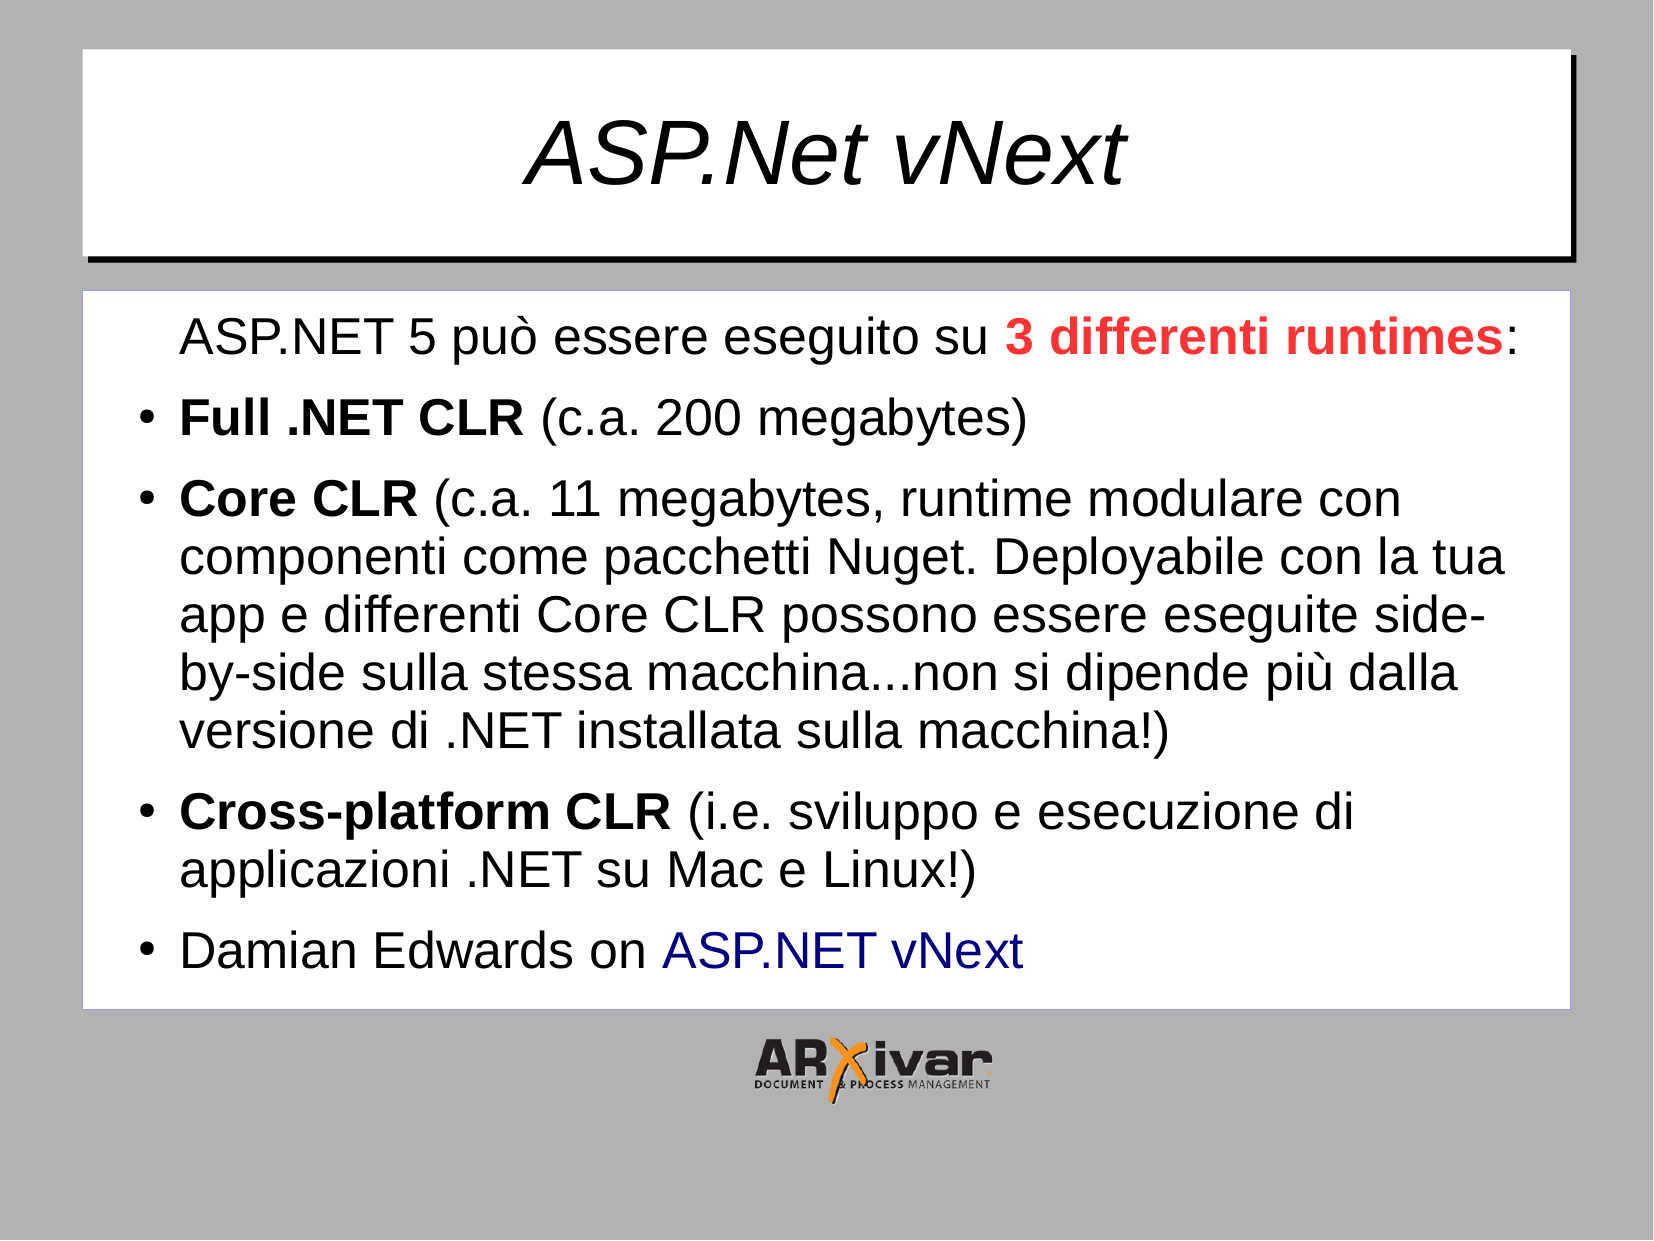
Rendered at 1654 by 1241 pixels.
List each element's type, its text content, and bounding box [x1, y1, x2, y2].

list ASP.NET 5 può essere eseguito su 3 differenti runtimes: Full .NET CLR (c.a. 200 megabytes) Core CLR (c.a. 11 megabytes, runtime modulare con componenti come pacchetti Nuget. Deployabile con la tua app e differenti Core CLR possono essere eseguite side-by-side sulla stessa macchina...non si dipende più dalla versione di .NET installata sulla macchina!) Cross-platform CLR (i.e. sviluppo e esecuzione di applicazioni .NET su Mac e Linux!) Damian Edwards on ASP.NET vNext [82, 290, 1571, 1010]
title ASP.Net vNext [82, 49, 1571, 257]
picture [755, 1031, 993, 1111]
